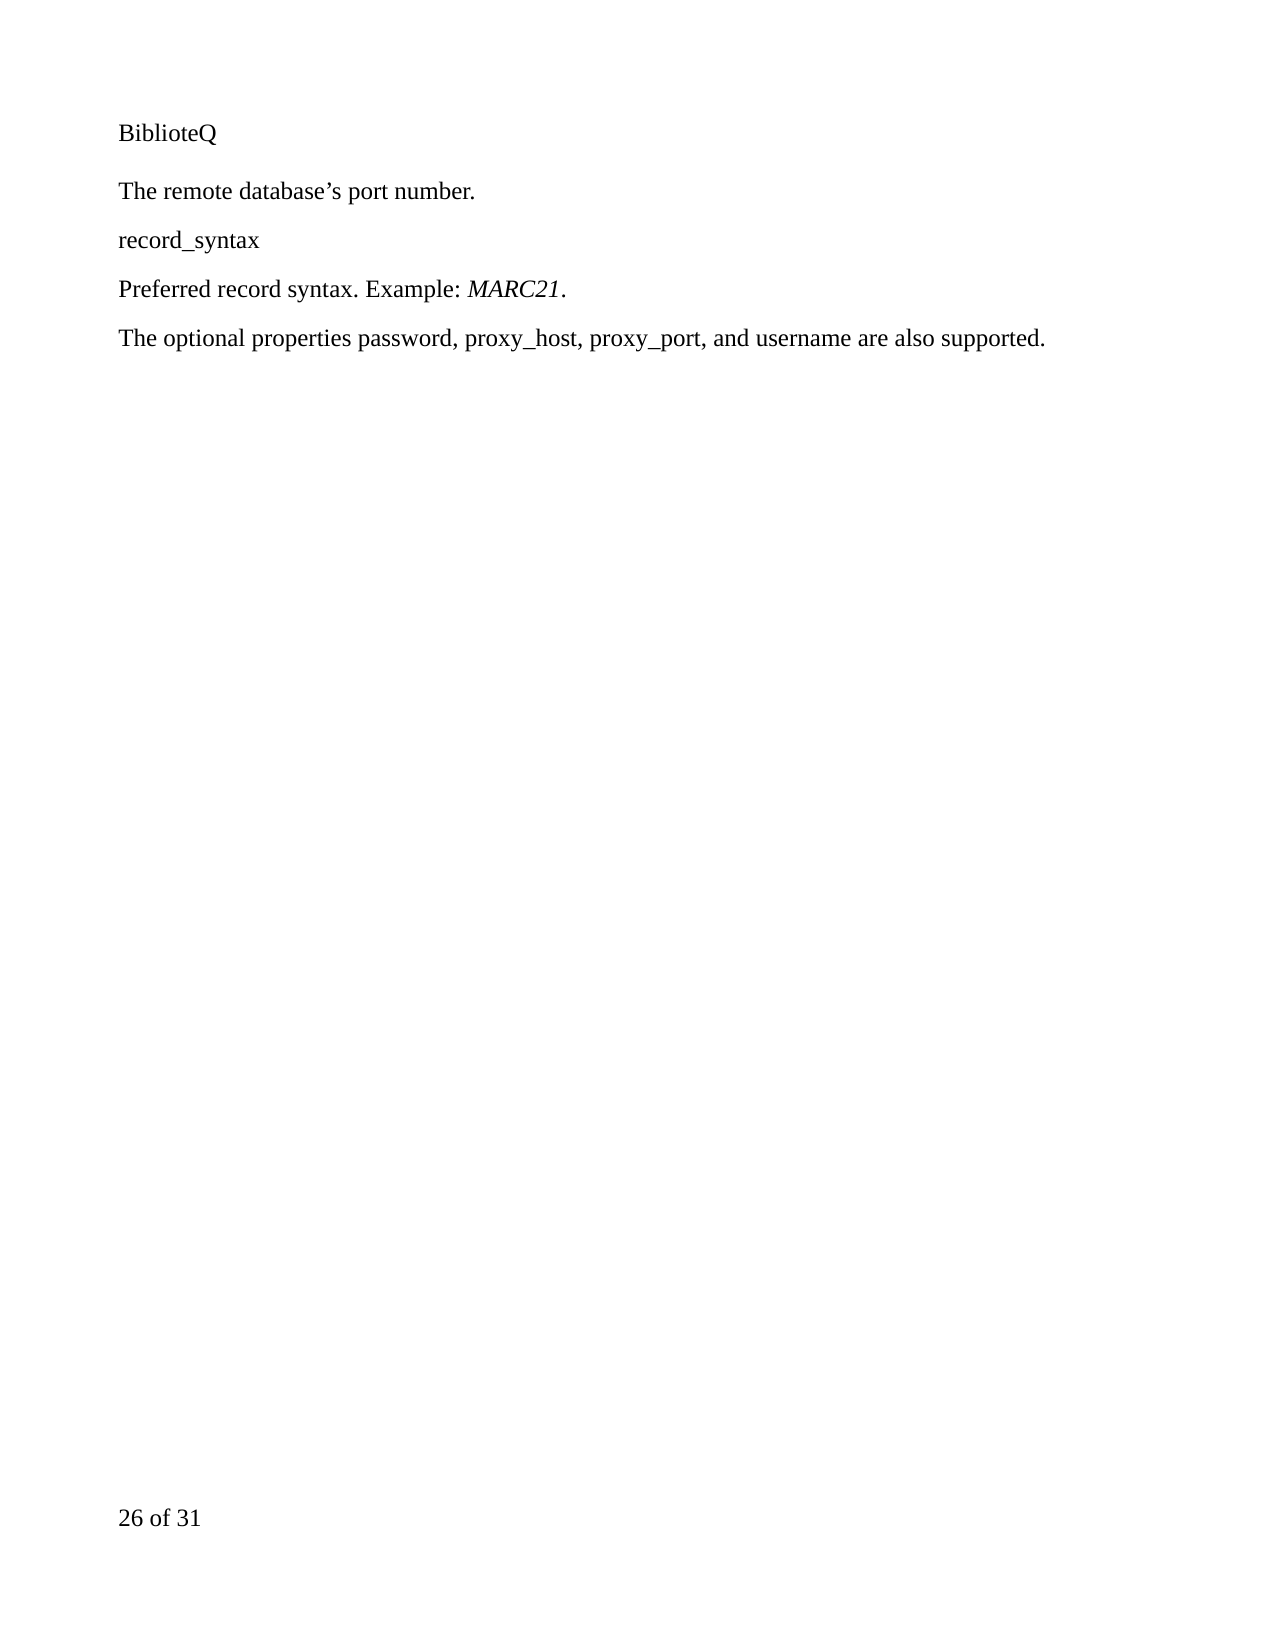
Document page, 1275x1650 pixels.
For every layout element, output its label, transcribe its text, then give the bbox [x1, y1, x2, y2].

text record_syntax [118, 225, 1157, 254]
text The optional properties password, proxy_host, proxy_port, and username are also supported. [118, 323, 1157, 352]
text The remote database’s port number. [118, 176, 1157, 205]
text Preferred record syntax. Example: MARC21. [118, 274, 1157, 303]
